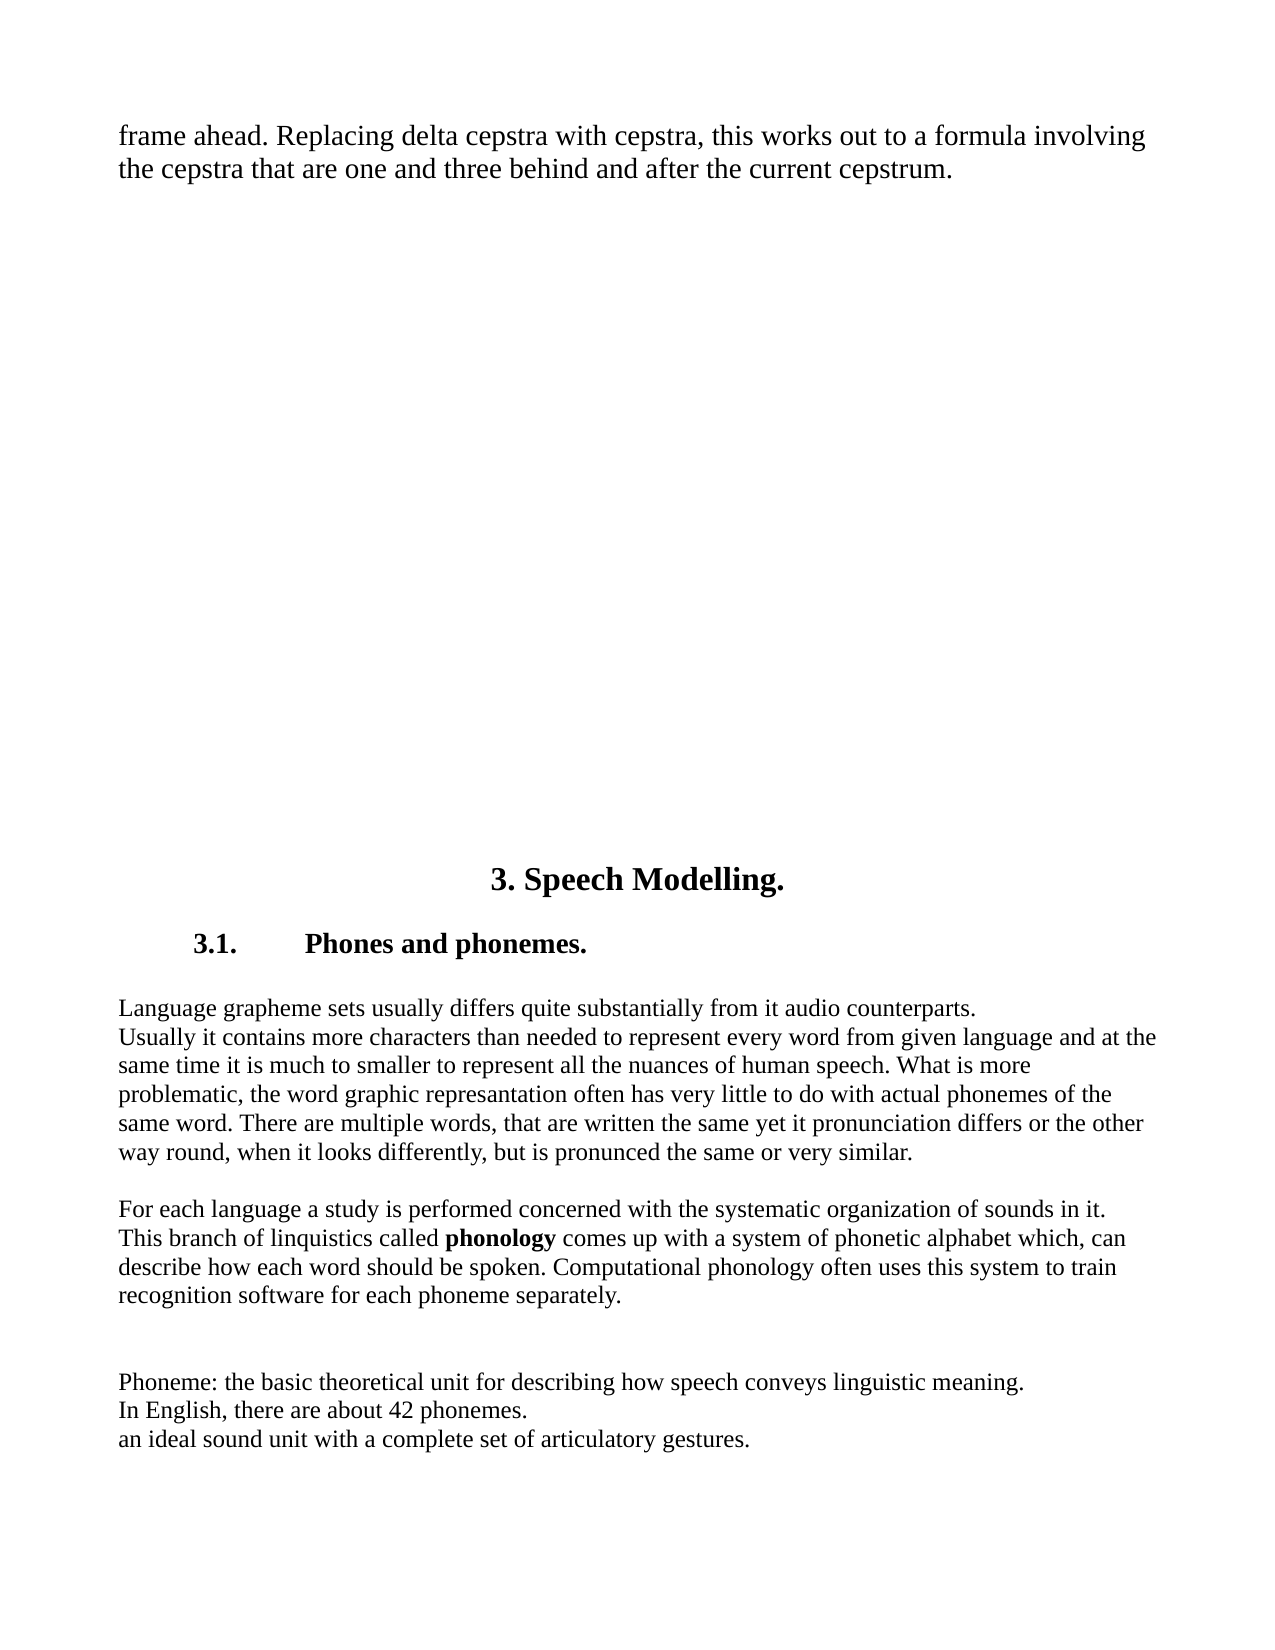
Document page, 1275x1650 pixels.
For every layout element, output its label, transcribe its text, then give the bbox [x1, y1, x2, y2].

text Phoneme: the basic theoretical unit for describing how speech conveys linguistic meaning. [118, 1367, 1157, 1396]
text Language grapheme sets usually differs quite substantially from it audio counterparts. [118, 993, 1157, 1022]
text frame ahead. Replacing delta cepstra with cepstra, this works out to a formula involving the cepstra that are one and three behind and after the current cepstrum. [118, 118, 1157, 185]
text 3. Speech Modelling. [118, 859, 1157, 897]
text For each language a study is performed concerned with the systematic organization of sounds in it. [118, 1194, 1157, 1223]
text Usually it contains more characters than needed to represent every word from given language and at the same time it is much to smaller to represent all the nuances of human speech. What is more problematic, the word graphic represantation often has very little to do with actual phonemes of the same word. There are multiple words, that are written the same yet it pronunciation differs or the other way round, when it looks differently, but is pronunced the same or very similar. [118, 1022, 1157, 1166]
text This branch of linquistics called phonology comes up with a system of phonetic alphabet which, can describe how each word should be spoken. Computational phonology often uses this system to train recognition software for each phoneme separately. [118, 1223, 1157, 1309]
text In English, there are about 42 phonemes. [118, 1396, 1157, 1424]
text an ideal sound unit with a complete set of articulatory gestures. [118, 1424, 1157, 1453]
list Phones and phonemes. [193, 926, 1157, 959]
